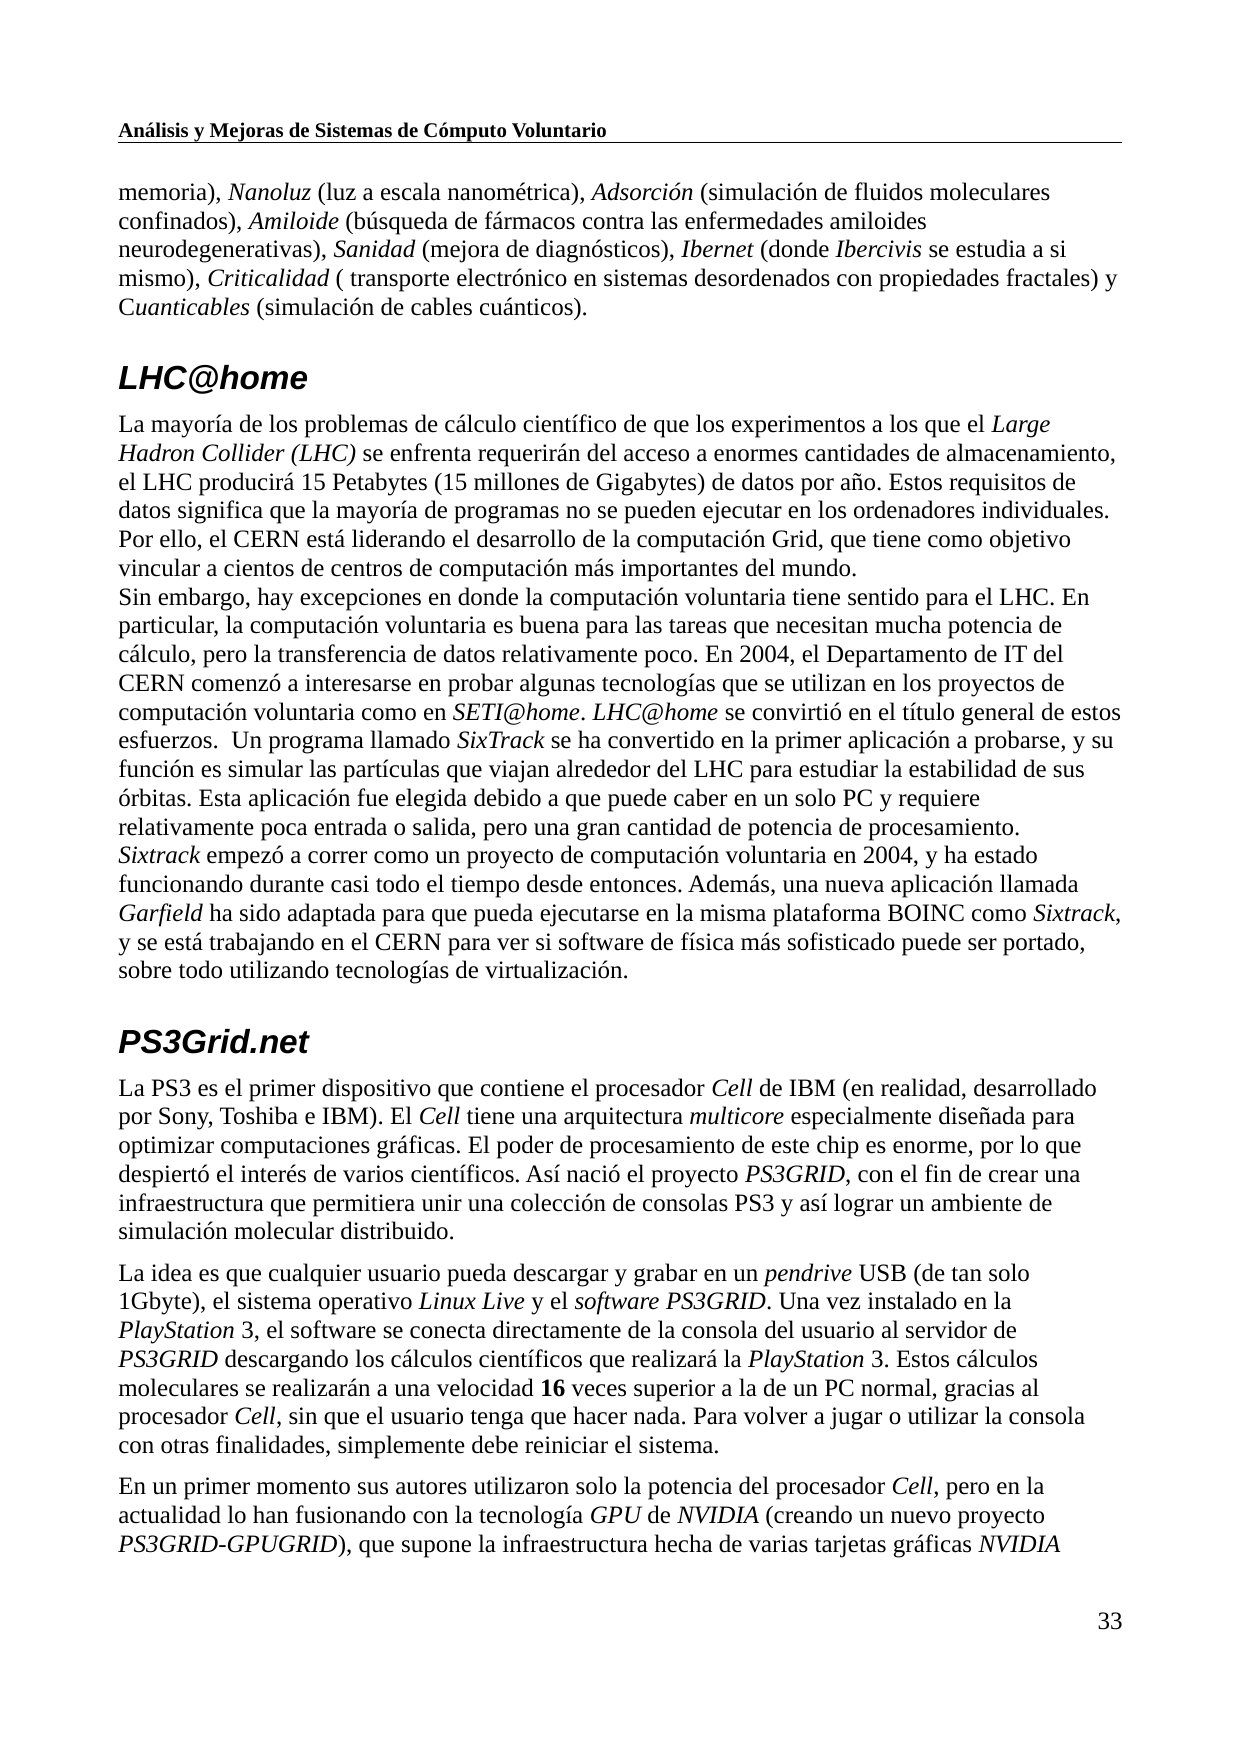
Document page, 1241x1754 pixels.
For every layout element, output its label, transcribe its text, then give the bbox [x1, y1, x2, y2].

text La mayoría de los problemas de cálculo científico de que los experimentos a los que el Large Hadron Collider (LHC) se enfrenta requerirán del acceso a enormes cantidades de almacenamiento, el LHC producirá 15 Petabytes (15 millones de Gigabytes) de datos por año. Estos requisitos de datos significa que la mayoría de programas no se pueden ejecutar en los ordenadores individuales. Por ello, el CERN está liderando el desarrollo de la computación Grid, que tiene como objetivo vincular a cientos de centros de computación más importantes del mundo. Sin embargo, hay excepciones en donde la computación voluntaria tiene sentido para el LHC. En particular, la computación voluntaria es buena para las tareas que necesitan mucha potencia de cálculo, pero la transferencia de datos relativamente poco. En 2004, el Departamento de IT del CERN comenzó a interesarse en probar algunas tecnologías que se utilizan en los proyectos de computación voluntaria como en SETI@home. LHC@home se convirtió en el título general de estos esfuerzos. Un programa llamado SixTrack se ha convertido en la primer aplicación a probarse, y su función es simular las partículas que viajan alrededor del LHC para estudiar la estabilidad de sus órbitas. Esta aplicación fue elegida debido a que puede caber en un solo PC y requiere relativamente poca entrada o salida, pero una gran cantidad de potencia de procesamiento. Sixtrack empezó a correr como un proyecto de computación voluntaria en 2004, y ha estado funcionando durante casi todo el tiempo desde entonces. Además, una nueva aplicación llamada Garfield ha sido adaptada para que pueda ejecutarse en la misma plataforma BOINC como Sixtrack, y se está trabajando en el CERN para ver si software de física más sofisticado puede ser portado, sobre todo utilizando tecnologías de virtualización. [118, 409, 1122, 984]
text memoria), Nanoluz (luz a escala nanométrica), Adsorción (simulación de fluidos moleculares confinados), Amiloide (búsqueda de fármacos contra las enfermedades amiloides neurodegenerativas), Sanidad (mejora de diagnósticos), Ibernet (donde Ibercivis se estudia a si mismo), Criticalidad ( transporte electrónico en sistemas desordenados con propiedades fractales) y Cuanticables (simulación de cables cuánticos). [118, 177, 1122, 321]
subtitle PS3Grid.net [118, 1022, 1122, 1060]
subtitle LHC@home [118, 358, 1122, 397]
text La PS3 es el primer dispositivo que contiene el procesador Cell de IBM (en realidad, desarrollado por Sony, Toshiba e IBM). El Cell tiene una arquitectura multicore especialmente diseñada para optimizar computaciones gráficas. El poder de procesamiento de este chip es enorme, por lo que despiertó el interés de varios científicos. Así nació el proyecto PS3GRID, con el fin de crear una infraestructura que permitiera unir una colección de consolas PS3 y así lograr un ambiente de simulación molecular distribuido. [118, 1073, 1122, 1245]
text La idea es que cualquier usuario pueda descargar y grabar en un pendrive USB (de tan solo 1Gbyte), el sistema operativo Linux Live y el software PS3GRID. Una vez instalado en la PlayStation 3, el software se conecta directamente de la consola del usuario al servidor de PS3GRID descargando los cálculos científicos que realizará la PlayStation 3. Estos cálculos moleculares se realizarán a una velocidad 16 veces superior a la de un PC normal, gracias al procesador Cell, sin que el usuario tenga que hacer nada. Para volver a jugar o utilizar la consola con otras finalidades, simplemente debe reiniciar el sistema. [118, 1258, 1122, 1459]
text En un primer momento sus autores utilizaron solo la potencia del procesador Cell, pero en la actualidad lo han fusionando con la tecnología GPU de NVIDIA (creando un nuevo proyecto PS3GRID-GPUGRID), que supone la infraestructura hecha de varias tarjetas gráficas NVIDIA [118, 1471, 1122, 1558]
